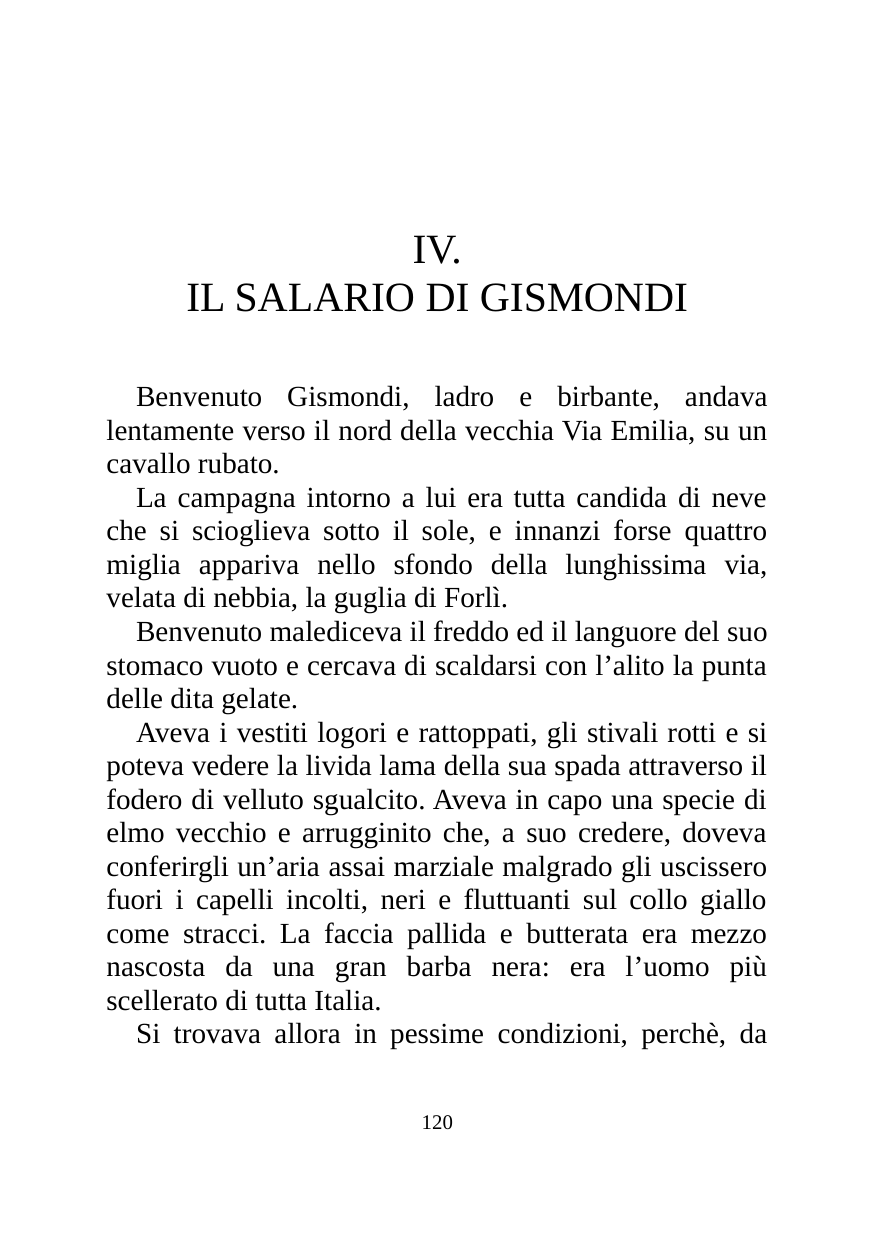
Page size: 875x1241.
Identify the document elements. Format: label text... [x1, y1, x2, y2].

text Aveva i vestiti logori e rattoppati, gli stivali rotti e si poteva vedere la livida lama della sua spada attraverso il fodero di velluto sgualcito. Aveva in capo una specie di elmo vecchio e arrugginito che, a suo credere, doveva conferirgli un’aria assai marziale malgrado gli uscissero fuori i capelli incolti, neri e fluttuanti sul collo giallo come stracci. La faccia pallida e butterata era mezzo nascosta da una gran barba nera: era l’uomo più scellerato di tutta Italia. [106, 715, 768, 1017]
text Si trovava allora in pessime condizioni, perchè, da [106, 1017, 768, 1050]
text Benvenuto Gismondi, ladro e birbante, andava lentamente verso il nord della vecchia Via Emilia, su un cavallo rubato. [106, 379, 768, 480]
text La campagna intorno a lui era tutta candida di neve che si scioglieva sotto il sole, e innanzi forse quattro miglia appariva nello sfondo della lunghissima via, velata di nebbia, la guglia di Forlì. [106, 480, 768, 614]
subtitle IV. Il salario di Gismondi [106, 224, 768, 320]
text Benvenuto malediceva il freddo ed il languore del suo stomaco vuoto e cercava di scaldarsi con l’alito la punta delle dita gelate. [106, 614, 768, 715]
